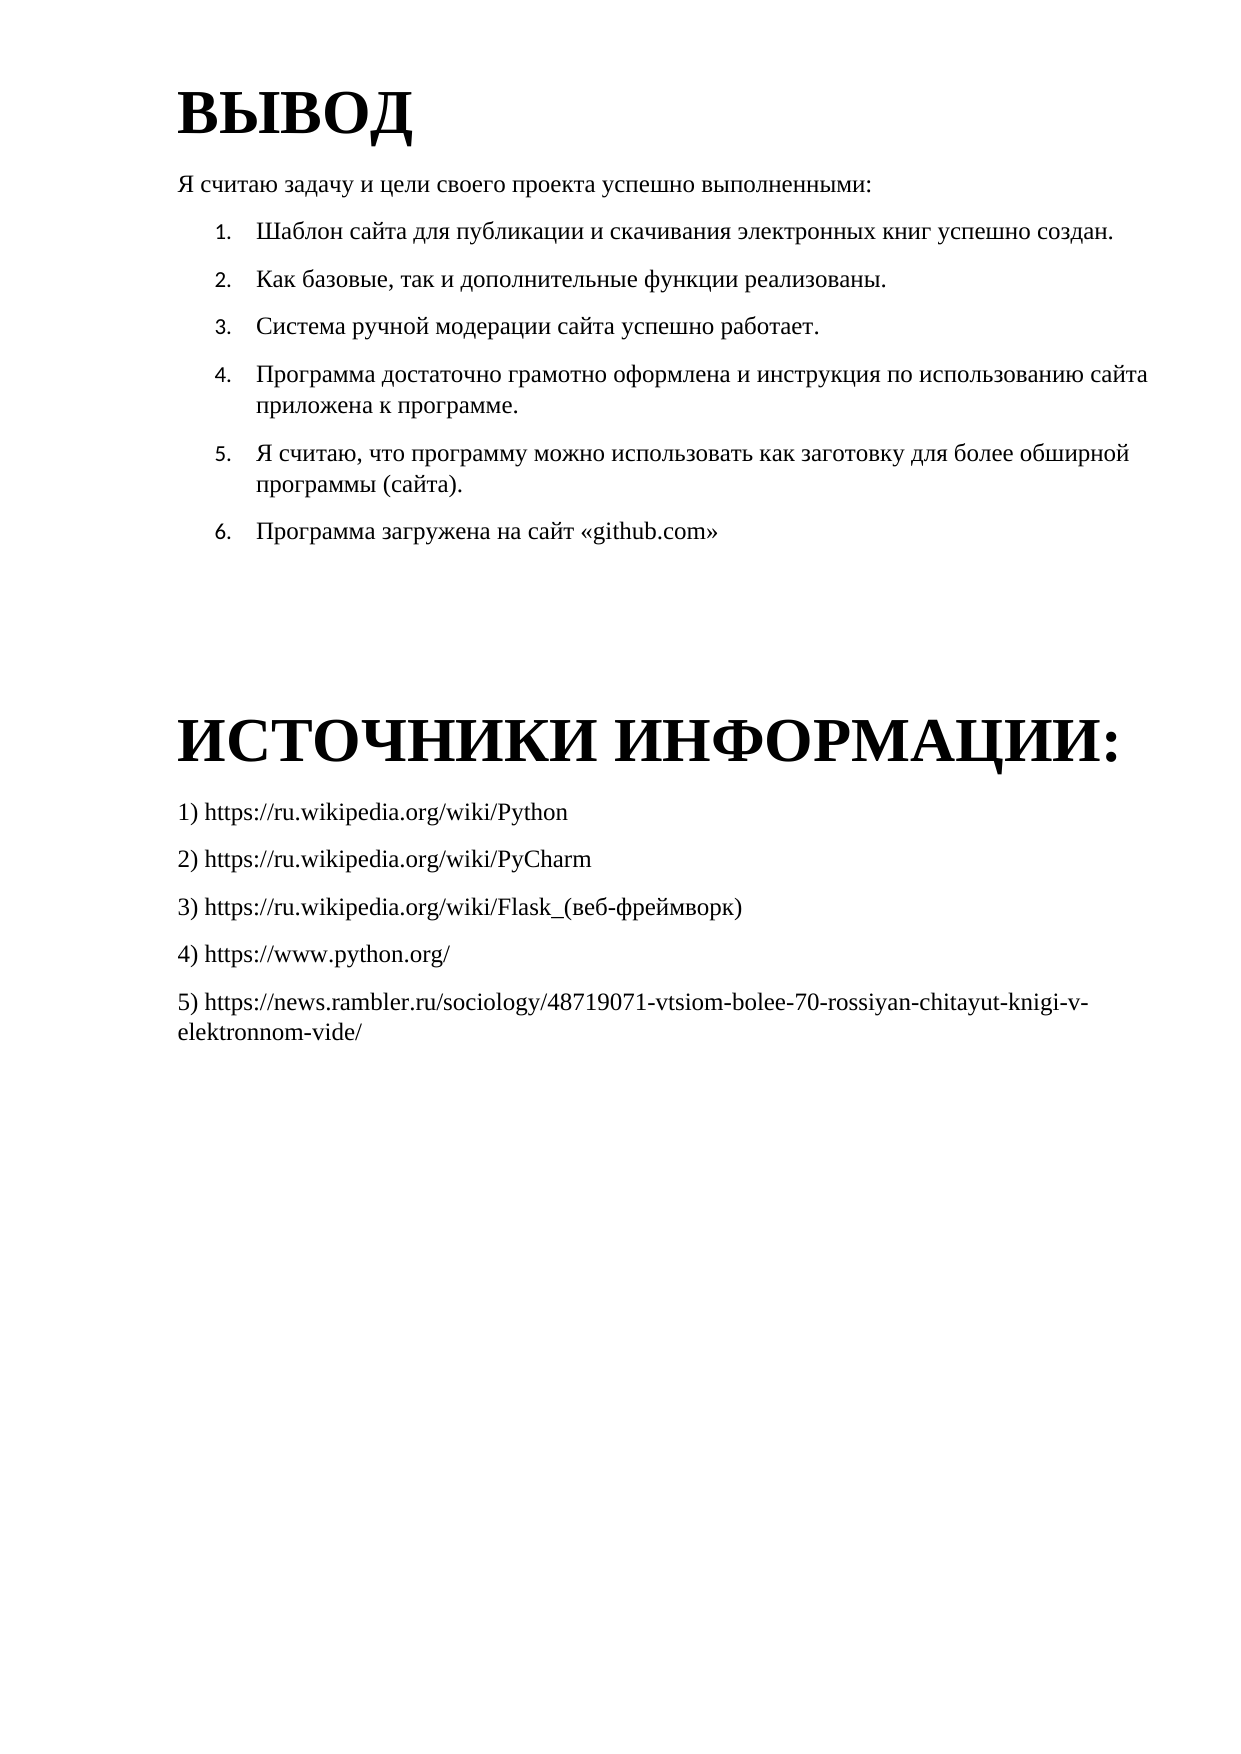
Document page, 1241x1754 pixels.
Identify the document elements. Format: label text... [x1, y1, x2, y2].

list Шаблон сайта для публикации и скачивания электронных книг успешно создан. [214, 216, 1152, 245]
text ИСТОЧНИКИ ИНФОРМАЦИИ: [177, 703, 1152, 775]
text ВЫВОД [177, 75, 1152, 147]
list Программа загружена на сайт «github.com» [214, 516, 1152, 545]
text Я считаю задачу и цели своего проекта успешно выполненными: [177, 169, 1152, 197]
list Я считаю, что программу можно использовать как заготовку для более обширной программы (сайта). [214, 438, 1152, 497]
text 1) https://ru.wikipedia.org/wiki/Python [177, 797, 1152, 826]
text 2) https://ru.wikipedia.org/wiki/PyCharm [177, 844, 1152, 873]
list Система ручной модерации сайта успешно работает. [214, 311, 1152, 341]
text 3) https://ru.wikipedia.org/wiki/Flask_(веб-фреймворк) [177, 892, 1152, 921]
list Программа достаточно грамотно оформлена и инструкция по использованию сайта приложена к программе. [214, 359, 1152, 419]
text 4) https://www.python.org/ [177, 939, 1152, 968]
list Как базовые, так и дополнительные функции реализованы. [214, 264, 1152, 293]
text 5) https://news.rambler.ru/sociology/48719071-vtsiom-bolee-70-rossiyan-chitayut-knigi-v-elektronnom-vide/ [177, 987, 1152, 1046]
